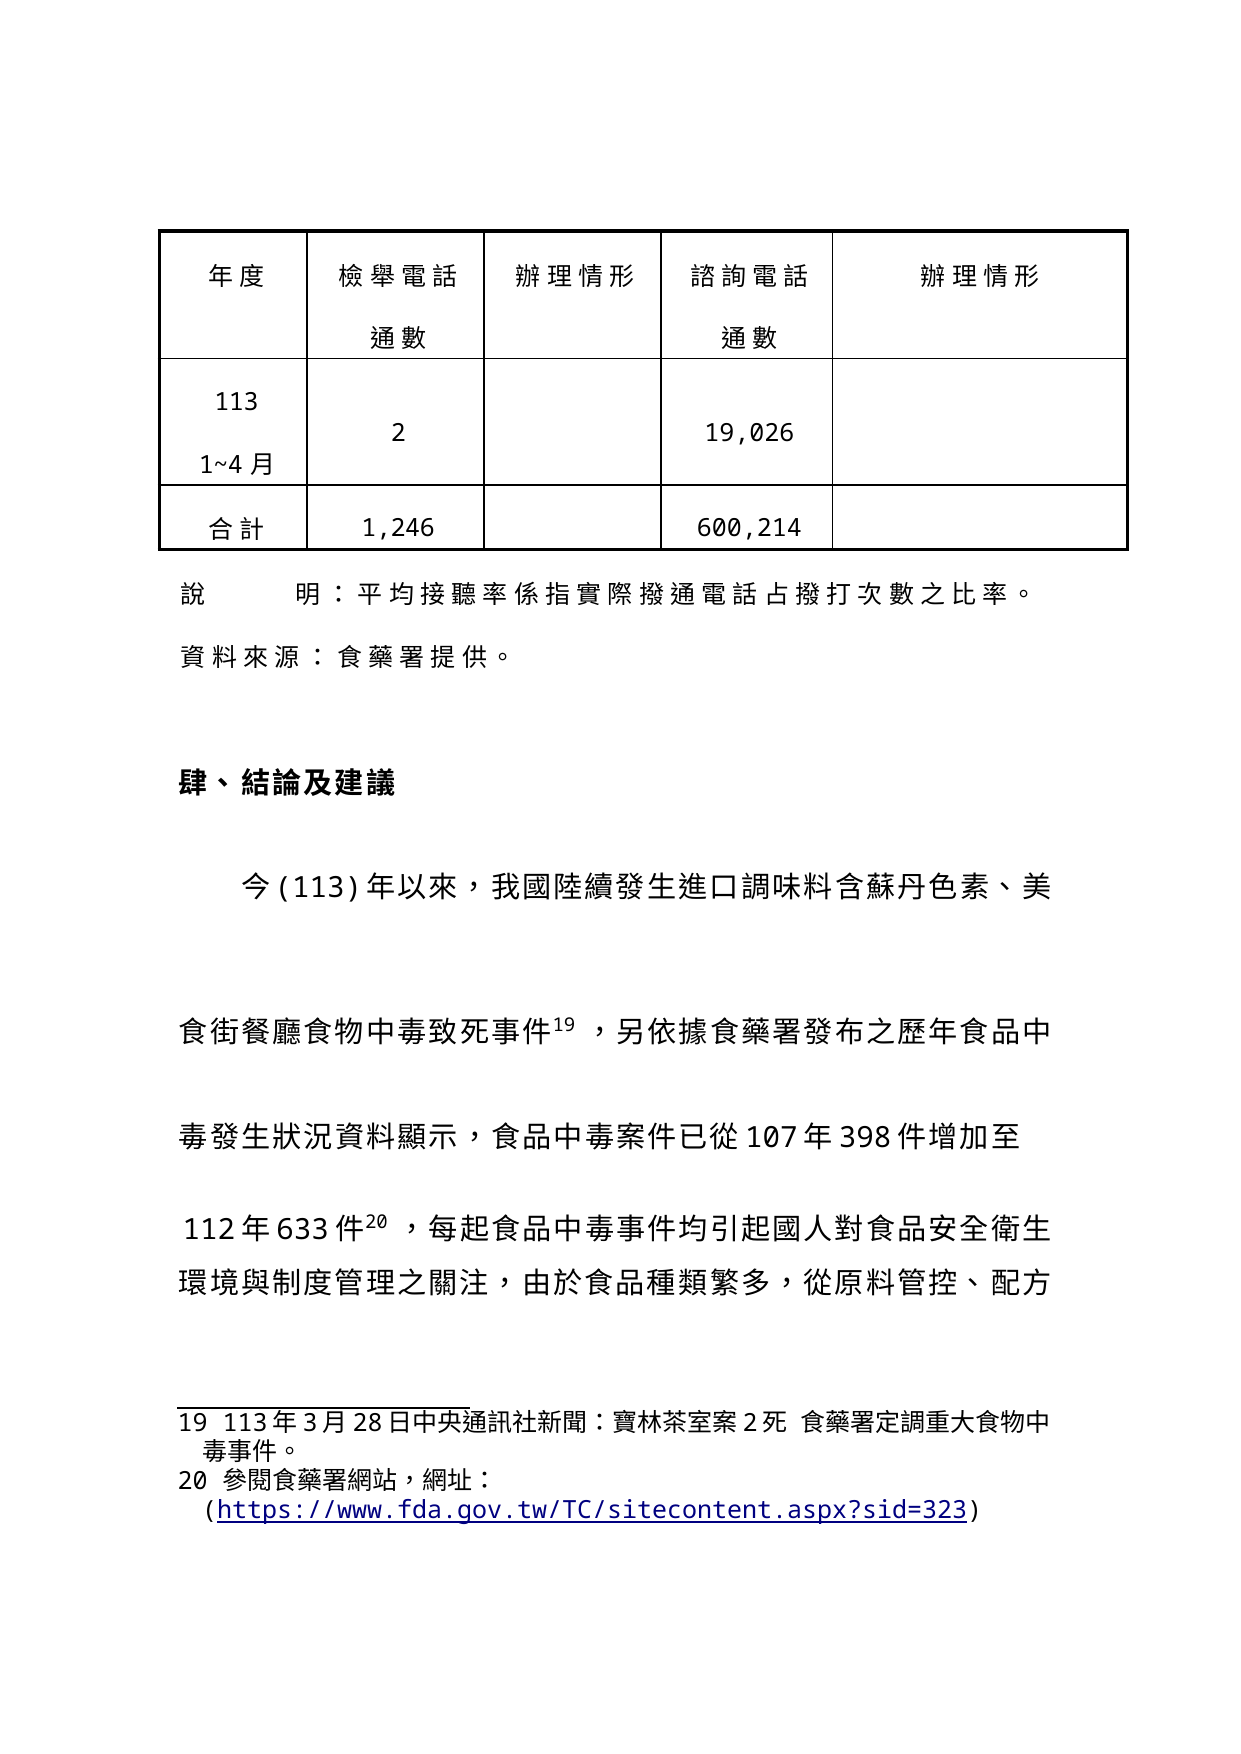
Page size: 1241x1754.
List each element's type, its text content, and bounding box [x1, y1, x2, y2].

text 肆、結論及建議 [177, 739, 1063, 801]
table_cell [485, 359, 660, 484]
text 113年3月28日中央通訊社新聞：寶林茶室案2死 食藥署定調重大食物中毒事件。 [177, 1408, 1063, 1466]
table_cell [833, 359, 1126, 484]
table_cell [833, 486, 1126, 548]
text 參閱食藥署網站，網址：(https://www.fda.gov.tw/TC/sitecontent.aspx?sid=323) [177, 1466, 1063, 1525]
table_header 檢舉電話通數 [308, 233, 483, 357]
table_header 辦理情形 [485, 233, 660, 357]
table_cell 600,214 [662, 486, 832, 548]
table_cell 2 [308, 359, 483, 484]
table_cell 19,026 [662, 359, 832, 484]
text 今(113)年以來，我國陸續發生進口調味料含蘇丹色素、美食街餐廳食物中毒致死事件，另依據食藥署發布之歷年食品中毒發生狀況資料顯示，食品中毒案件已從107年398件增加至112年633件，每起食品中毒事件均引起國人對食品安全衛生環境與制度管理之關注，由於食品種類繁多，從原料管控、配方 [177, 801, 1063, 1301]
text 說 明：平均接聽率係指實際撥通電話占撥打次數之比率。 [148, 551, 1063, 614]
table_header 辦理情形 [833, 233, 1126, 357]
table_header 年度 [161, 233, 306, 357]
table_cell [485, 486, 660, 548]
table_cell 113 1~4月 [161, 359, 306, 484]
table_cell 1,246 [308, 486, 483, 548]
table_header 諮詢電話通數 [662, 233, 832, 357]
text 資料來源：食藥署提供。 [148, 614, 1063, 676]
table_cell 合計 [161, 486, 306, 548]
